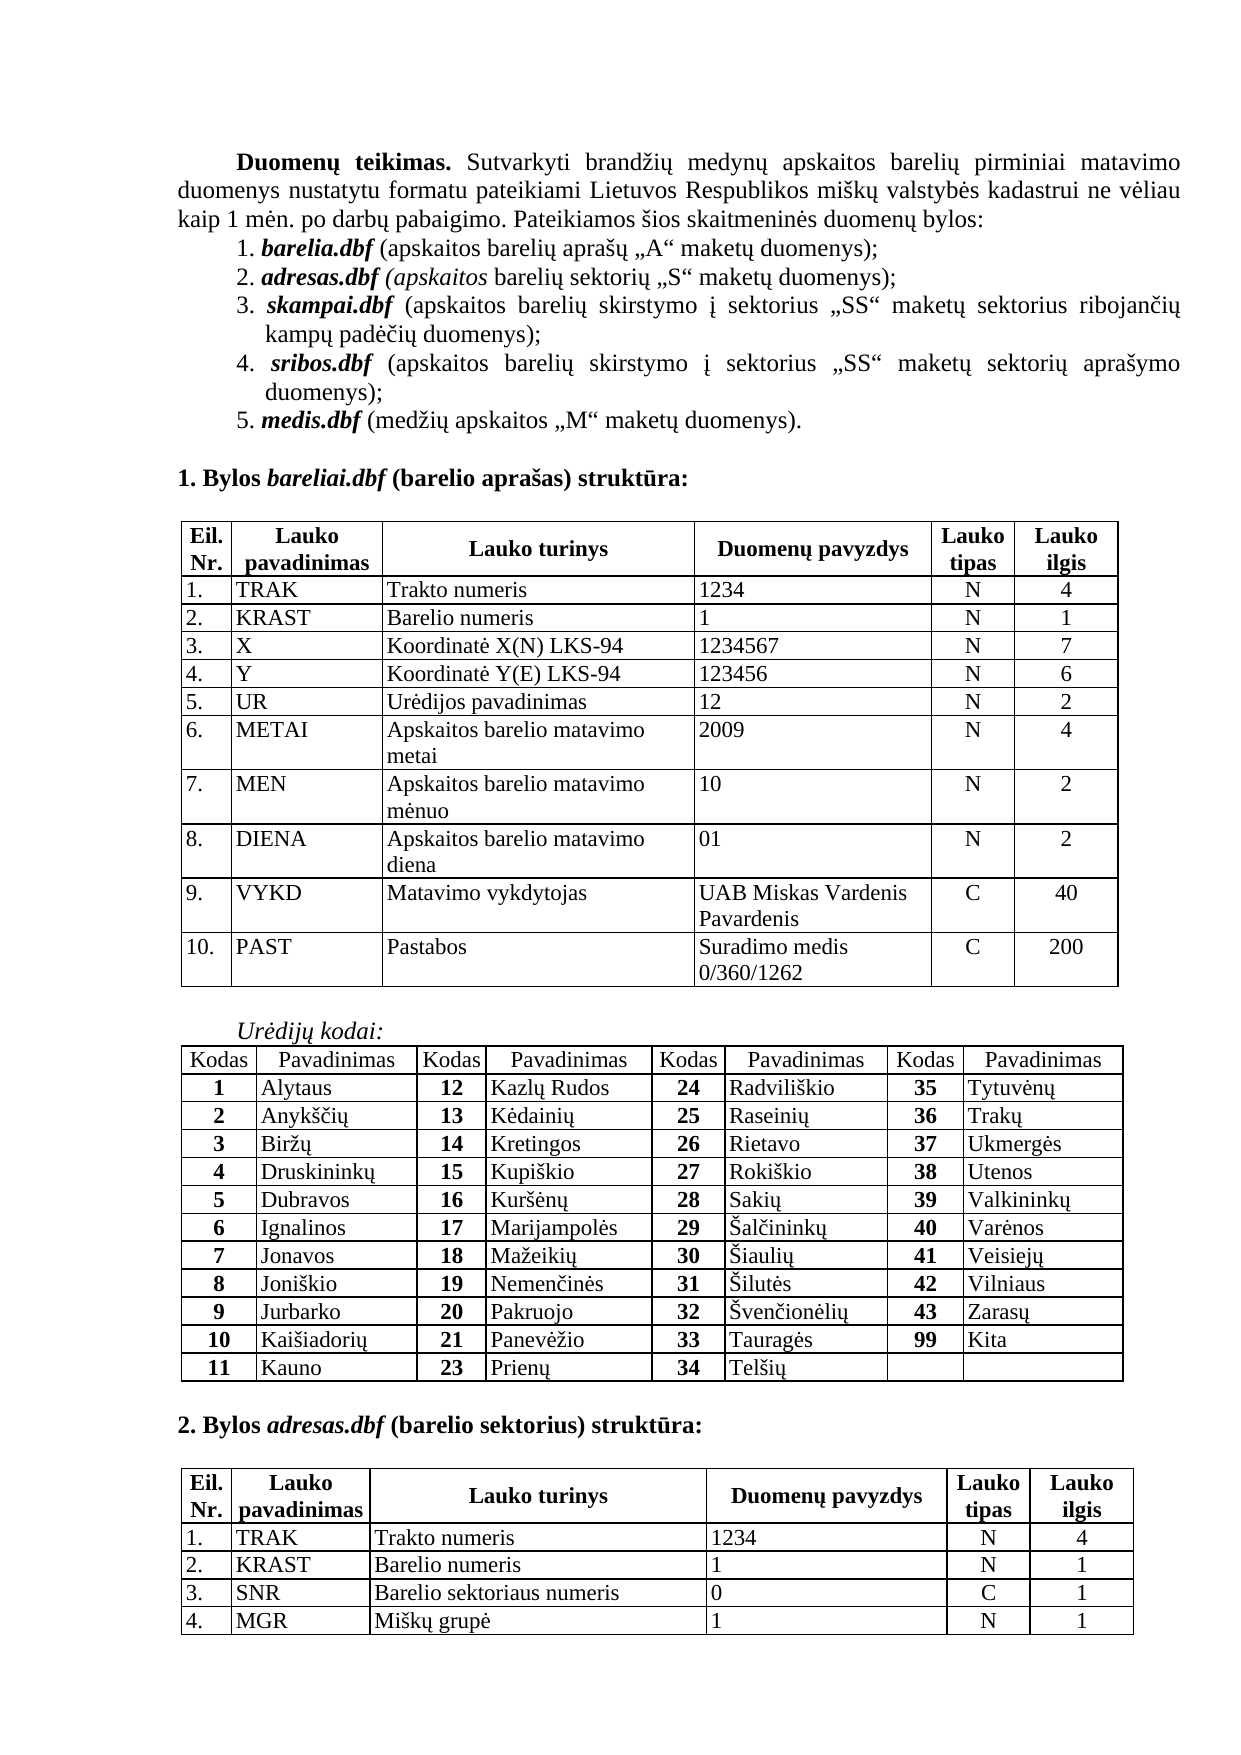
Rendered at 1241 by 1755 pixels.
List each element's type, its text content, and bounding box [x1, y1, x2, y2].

table_cell 31 [653, 1270, 724, 1296]
text 1. Bylos bareliai.dbf (barelio aprašas) struktūra: [177, 463, 1181, 492]
table_cell 4 [1031, 1524, 1133, 1550]
table_cell 20 [418, 1298, 485, 1324]
table_cell Urėdijos pavadinimas [383, 688, 694, 714]
table_cell Kazlų Rudos [487, 1075, 651, 1101]
table_cell Barelio sektoriaus numeris [371, 1580, 706, 1606]
table_cell 6. [182, 716, 231, 769]
table_cell SNR [232, 1580, 369, 1606]
table_cell 34 [653, 1354, 724, 1380]
table_cell 14 [418, 1130, 485, 1157]
table_cell 29 [653, 1214, 724, 1240]
table_cell N [948, 1524, 1029, 1550]
table_cell 1 [1031, 1552, 1133, 1578]
table_cell 2 [1015, 688, 1117, 714]
table_cell KRAST [232, 605, 382, 631]
table_cell Kretingos [487, 1130, 651, 1157]
table_cell Apskaitos barelio matavimo mėnuo [383, 770, 694, 823]
table_cell 6 [182, 1214, 256, 1240]
table_cell 1. [182, 577, 231, 603]
table_cell Utenos [964, 1158, 1122, 1184]
table_cell 2. [182, 605, 231, 631]
table_cell 26 [653, 1130, 724, 1157]
table_cell 7 [1015, 632, 1117, 659]
table_cell Miškų grupė [371, 1607, 706, 1634]
table_cell Kėdainių [487, 1102, 651, 1129]
table_header Eil. Nr. [182, 522, 231, 575]
table_cell TRAK [232, 1524, 369, 1550]
table_cell 8. [182, 825, 231, 877]
table_cell METAI [232, 716, 382, 769]
table_header Lauko pavadinimas [232, 1469, 369, 1522]
table_cell 23 [418, 1354, 485, 1380]
table_cell Dubravos [257, 1186, 416, 1212]
table_cell N [948, 1552, 1029, 1578]
table_header Eil. Nr. [182, 1469, 231, 1522]
table_header Duomenų pavyzdys [707, 1469, 946, 1522]
table_cell 0 [707, 1580, 946, 1606]
table_cell X [232, 632, 382, 659]
table_cell Kupiškio [487, 1158, 651, 1184]
table_cell Anykščių [257, 1102, 416, 1129]
table_cell Joniškio [257, 1270, 416, 1296]
table_cell Kuršėnų [487, 1186, 651, 1212]
table_cell 10 [182, 1326, 256, 1352]
table_header Pavadinimas [726, 1047, 887, 1073]
table_cell 4 [1015, 577, 1117, 603]
table_cell C [932, 933, 1014, 986]
table_cell Jurbarko [257, 1298, 416, 1324]
text 5. medis.dbf (medžių apskaitos „M“ maketų duomenys). [236, 406, 1181, 434]
table_cell 10 [695, 770, 931, 823]
table_header Kodas [418, 1047, 485, 1073]
table_cell 123456 [695, 660, 931, 687]
table_cell Suradimo medis 0/360/1262 [695, 933, 931, 986]
table_header Lauko tipas [948, 1469, 1029, 1522]
table_cell 24 [653, 1075, 724, 1101]
table_cell 01 [695, 825, 931, 877]
table_cell 36 [888, 1102, 963, 1129]
table_cell N [932, 770, 1014, 823]
table_cell 16 [418, 1186, 485, 1212]
table_cell Ignalinos [257, 1214, 416, 1240]
table_cell MEN [232, 770, 382, 823]
text Urėdijų kodai: [177, 1016, 1181, 1045]
table_cell Y [232, 660, 382, 687]
table_cell 9. [182, 879, 231, 932]
table_cell 32 [653, 1298, 724, 1324]
table_cell [964, 1354, 1122, 1380]
table_cell Šiaulių [726, 1242, 887, 1268]
table_cell Švenčionėlių [726, 1298, 887, 1324]
table_cell 4 [182, 1158, 256, 1184]
table_header Lauko ilgis [1031, 1469, 1133, 1522]
text Duomenų teikimas. Sutvarkyti brandžių medynų apskaitos barelių pirminiai matavimo duomenys nustatytu formatu pateikiami Lietuvos Respublikos miškų valstybės kadastrui ne vėliau kaip 1 mėn. po darbų pabaigimo. Pateikiamos šios skaitmeninės duomenų bylos: [177, 147, 1181, 233]
table_cell 21 [418, 1326, 485, 1352]
table_cell 3. [182, 1580, 231, 1606]
table_cell Ukmergės [964, 1130, 1122, 1157]
table_cell Telšių [726, 1354, 887, 1380]
table_cell DIENA [232, 825, 382, 877]
table_header Lauko pavadinimas [232, 522, 382, 575]
table_cell Nemenčinės [487, 1270, 651, 1296]
table_header Duomenų pavyzdys [695, 522, 931, 575]
table_cell Kaišiadorių [257, 1326, 416, 1352]
table_cell 1 [695, 605, 931, 631]
table_cell Prienų [487, 1354, 651, 1380]
table_cell 37 [888, 1130, 963, 1157]
table_cell Apskaitos barelio matavimo metai [383, 716, 694, 769]
table_cell 13 [418, 1102, 485, 1129]
table_cell Barelio numeris [383, 605, 694, 631]
table_cell Šilutės [726, 1270, 887, 1296]
table_cell 25 [653, 1102, 724, 1129]
table_cell Vilniaus [964, 1270, 1122, 1296]
table_cell Trakto numeris [371, 1524, 706, 1550]
table_cell 1 [1031, 1580, 1133, 1606]
table_cell 43 [888, 1298, 963, 1324]
table_cell Barelio numeris [371, 1552, 706, 1578]
table_cell 4. [182, 1607, 231, 1634]
table_cell 99 [888, 1326, 963, 1352]
table_cell 17 [418, 1214, 485, 1240]
table_cell Koordinatė X(N) LKS-94 [383, 632, 694, 659]
table_cell 9 [182, 1298, 256, 1324]
table_cell 39 [888, 1186, 963, 1212]
table_cell 5. [182, 688, 231, 714]
table_cell 12 [695, 688, 931, 714]
table_cell N [932, 825, 1014, 877]
table_cell Pastabos [383, 933, 694, 986]
table_cell 12 [418, 1075, 485, 1101]
table_cell N [932, 605, 1014, 631]
table_cell 1 [707, 1552, 946, 1578]
table_cell 1234 [707, 1524, 946, 1550]
table_cell Sakių [726, 1186, 887, 1212]
table_cell Tytuvėnų [964, 1075, 1122, 1101]
table_cell 2009 [695, 716, 931, 769]
table_header Kodas [653, 1047, 724, 1073]
table_cell 1 [1031, 1607, 1133, 1634]
table_cell Matavimo vykdytojas [383, 879, 694, 932]
table_cell N [932, 688, 1014, 714]
table_cell 1 [1015, 605, 1117, 631]
text 4. sribos.dbf (apskaitos barelių skirstymo į sektorius „SS“ maketų sektorių aprašymo duomenys); [236, 348, 1181, 406]
table_cell Kauno [257, 1354, 416, 1380]
table_header Kodas [888, 1047, 963, 1073]
table_cell 5 [182, 1186, 256, 1212]
table_cell Apskaitos barelio matavimo diena [383, 825, 694, 877]
table_cell N [932, 577, 1014, 603]
table_cell [888, 1354, 963, 1380]
table_cell 3. [182, 632, 231, 659]
table_cell UAB Miskas Vardenis Pavardenis [695, 879, 931, 932]
text 1. barelia.dbf (apskaitos barelių aprašų „A“ maketų duomenys); [236, 233, 1181, 262]
table_cell Pakruojo [487, 1298, 651, 1324]
table_cell MGR [232, 1607, 369, 1634]
table_cell Rokiškio [726, 1158, 887, 1184]
table_cell 7 [182, 1242, 256, 1268]
table_cell Mažeikių [487, 1242, 651, 1268]
table_cell 1. [182, 1524, 231, 1550]
table_cell 6 [1015, 660, 1117, 687]
table_cell TRAK [232, 577, 382, 603]
table_cell 30 [653, 1242, 724, 1268]
table_cell Raseinių [726, 1102, 887, 1129]
table_cell 40 [1015, 879, 1117, 932]
table_header Pavadinimas [964, 1047, 1122, 1073]
text 2. adresas.dbf (apskaitos barelių sektorių „S“ maketų duomenys); [236, 262, 1181, 291]
table_cell Valkininkų [964, 1186, 1122, 1212]
table_cell 28 [653, 1186, 724, 1212]
table_cell Radviliškio [726, 1075, 887, 1101]
table_cell 2. [182, 1552, 231, 1578]
table_cell 4. [182, 660, 231, 687]
table_cell 38 [888, 1158, 963, 1184]
table_cell 200 [1015, 933, 1117, 986]
table_cell 7. [182, 770, 231, 823]
table_cell 42 [888, 1270, 963, 1296]
table_cell 41 [888, 1242, 963, 1268]
table_cell 11 [182, 1354, 256, 1380]
table_cell 1 [707, 1607, 946, 1634]
table_header Lauko tipas [932, 522, 1014, 575]
table_cell 10. [182, 933, 231, 986]
table_cell Šalčininkų [726, 1214, 887, 1240]
table_cell C [948, 1580, 1029, 1606]
table_cell 4 [1015, 716, 1117, 769]
table_cell 1234567 [695, 632, 931, 659]
table_cell 15 [418, 1158, 485, 1184]
table_cell Trakų [964, 1102, 1122, 1129]
table_cell Panevėžio [487, 1326, 651, 1352]
text 2. Bylos adresas.dbf (barelio sektorius) struktūra: [177, 1410, 1181, 1439]
table_header Kodas [182, 1047, 256, 1073]
text 3. skampai.dbf (apskaitos barelių skirstymo į sektorius „SS“ maketų sektorius ribojančių kampų padėčių duomenys); [236, 291, 1181, 348]
table_header Pavadinimas [257, 1047, 416, 1073]
table_cell 1234 [695, 577, 931, 603]
table_cell 33 [653, 1326, 724, 1352]
table_header Pavadinimas [487, 1047, 651, 1073]
table_cell Veisiejų [964, 1242, 1122, 1268]
table_cell 18 [418, 1242, 485, 1268]
table_cell UR [232, 688, 382, 714]
table_cell Trakto numeris [383, 577, 694, 603]
table_cell 40 [888, 1214, 963, 1240]
table_cell Kita [964, 1326, 1122, 1352]
table_cell PAST [232, 933, 382, 986]
table_cell 19 [418, 1270, 485, 1296]
table_header Lauko turinys [371, 1469, 706, 1522]
table_cell 2 [1015, 825, 1117, 877]
table_header Lauko turinys [383, 522, 694, 575]
table_header Lauko ilgis [1015, 522, 1117, 575]
table_cell N [948, 1607, 1029, 1634]
table_cell Rietavo [726, 1130, 887, 1157]
table_cell 27 [653, 1158, 724, 1184]
table_cell Zarasų [964, 1298, 1122, 1324]
table_cell N [932, 660, 1014, 687]
table_cell Alytaus [257, 1075, 416, 1101]
table_cell C [932, 879, 1014, 932]
table_cell VYKD [232, 879, 382, 932]
table_cell N [932, 716, 1014, 769]
table_cell 1 [182, 1075, 256, 1101]
table_cell Marijampolės [487, 1214, 651, 1240]
table_cell KRAST [232, 1552, 369, 1578]
table_cell Varėnos [964, 1214, 1122, 1240]
table_cell 8 [182, 1270, 256, 1296]
table_cell Jonavos [257, 1242, 416, 1268]
table_cell N [932, 632, 1014, 659]
table_cell Biržų [257, 1130, 416, 1157]
table_cell 3 [182, 1130, 256, 1157]
table_cell 2 [182, 1102, 256, 1129]
table_cell Druskininkų [257, 1158, 416, 1184]
table_cell 35 [888, 1075, 963, 1101]
table_cell 2 [1015, 770, 1117, 823]
table_cell Tauragės [726, 1326, 887, 1352]
table_cell Koordinatė Y(E) LKS-94 [383, 660, 694, 687]
